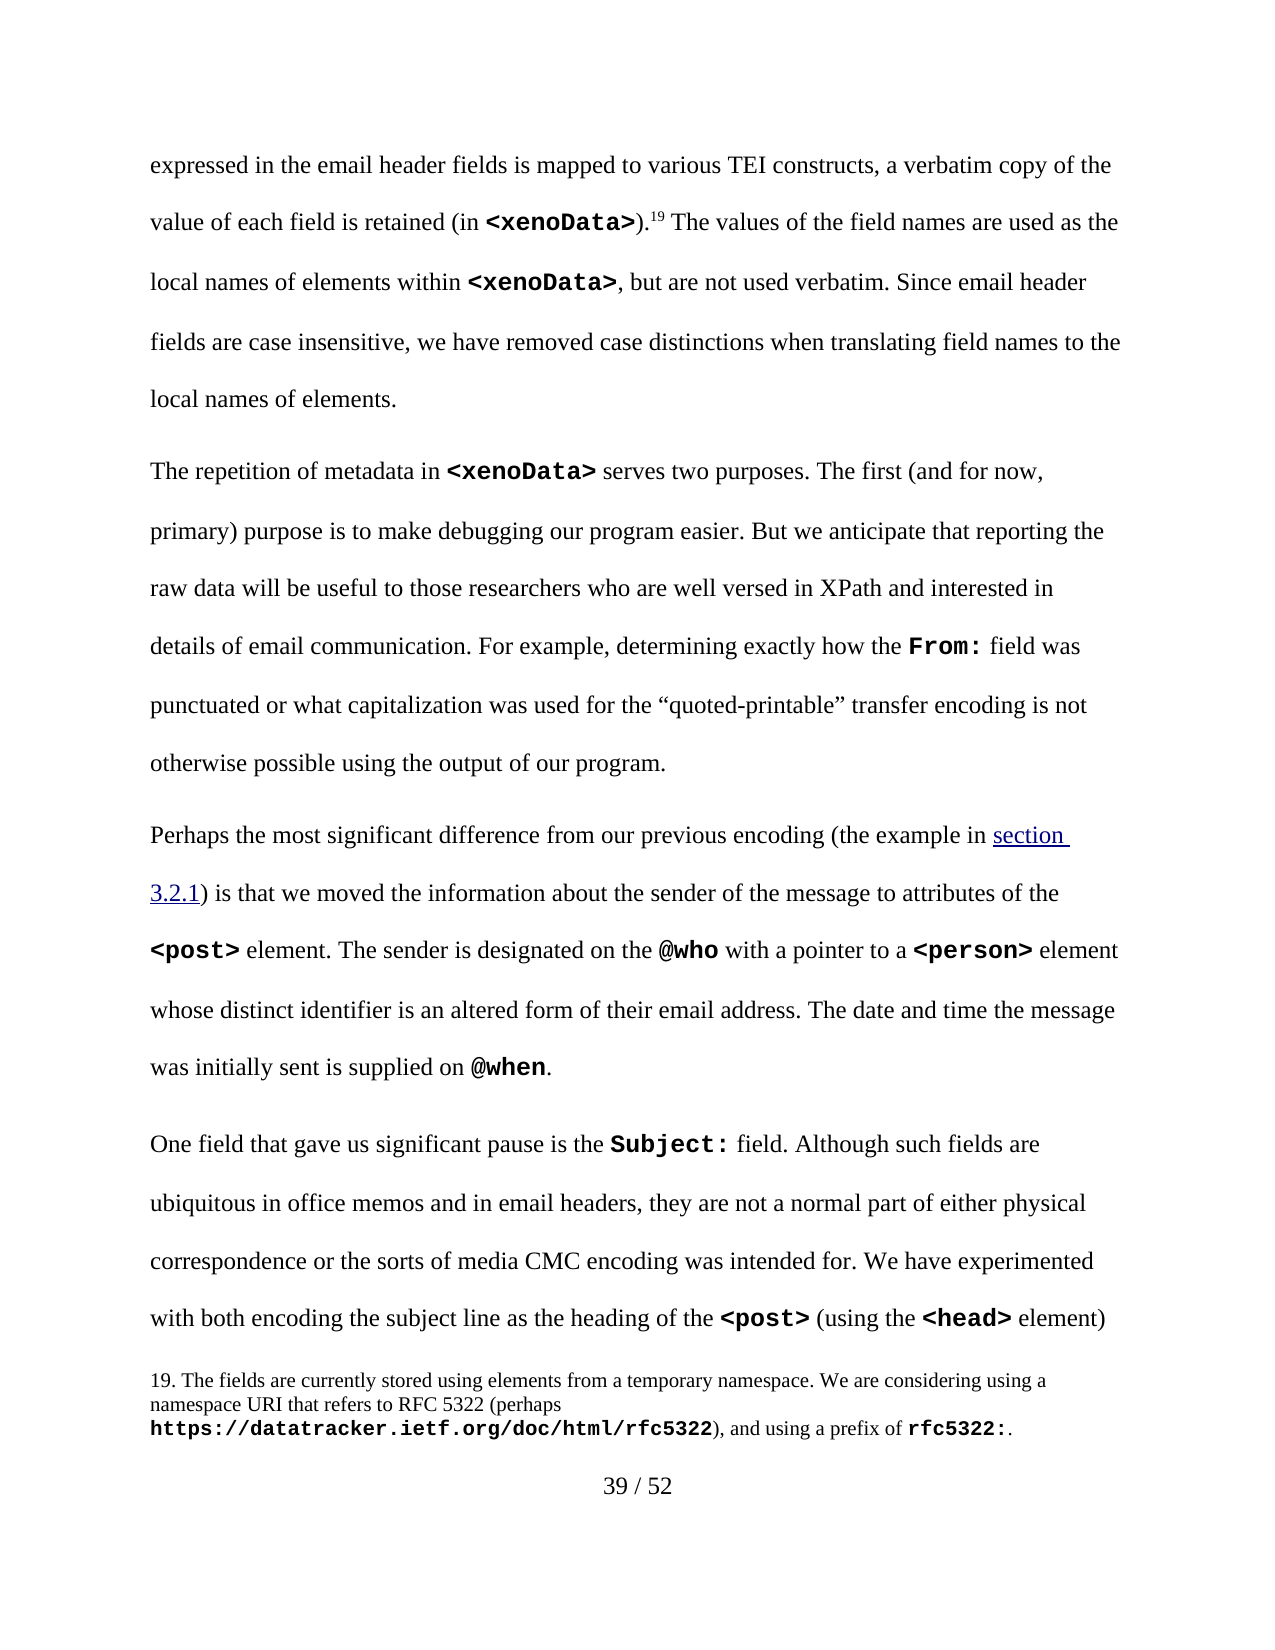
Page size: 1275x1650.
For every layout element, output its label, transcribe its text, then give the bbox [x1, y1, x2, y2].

text One field that gave us significant pause is the Subject: field. Although such fields are ubiquitous in office memos and in email headers, they are not a normal part of either physical correspondence or the sorts of media CMC encoding was intended for. We have experimented with both encoding the subject line as the heading of the <post> (using the <head> element) [150, 1129, 1125, 1334]
text . The fields are currently stored using elements from a temporary namespace. We are considering using a namespace URI that refers to RFC 5322 (perhaps https://datatracker.ietf.org/doc/html/rfc5322), and using a prefix of rfc5322:. [150, 1368, 1125, 1442]
text Perhaps the most significant difference from our previous encoding (the example in section 3.2.1) is that we moved the information about the sender of the message to attributes of the <post> element. The sender is designated on the @who with a pointer to a <person> element whose distinct identifier is an altered form of their email address. The date and time the message was initially sent is supplied on @when. [150, 820, 1125, 1083]
text The repetition of metadata in <xenoData> serves two purposes. The first (and for now, primary) purpose is to make debugging our program easier. But we anticipate that reporting the raw data will be useful to those researchers who are well versed in XPath and interested in details of email communication. For example, determining exactly how the From: field was punctuated or what capitalization was used for the “quoted-printable” transfer encoding is not otherwise possible using the output of our program. [150, 456, 1125, 777]
text expressed in the email header fields is mapped to various TEI constructs, a verbatim copy of the value of each field is retained (in <xenoData>). The values of the field names are used as the local names of elements within <xenoData>, but are not used verbatim. Since email header fields are case insensitive, we have removed case distinctions when translating field names to the local names of elements. [150, 150, 1125, 413]
